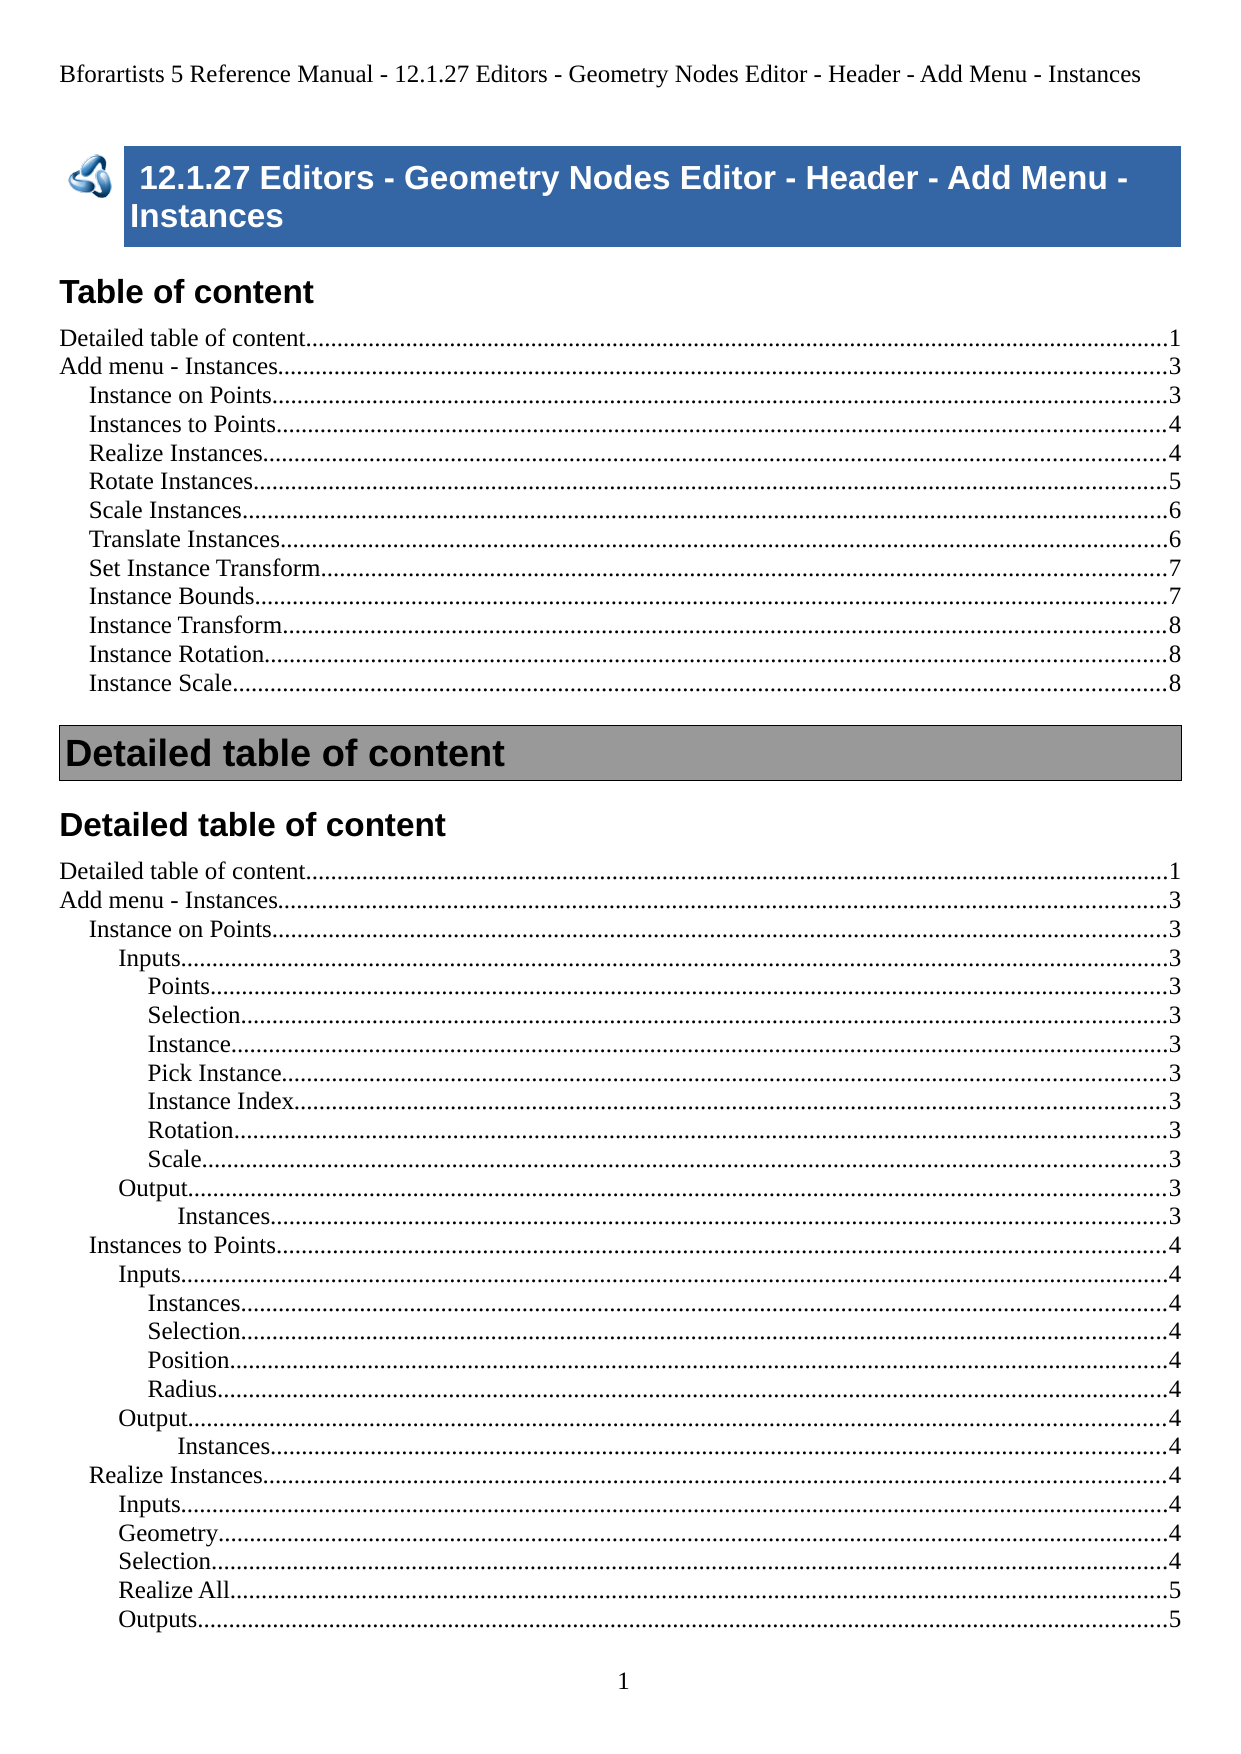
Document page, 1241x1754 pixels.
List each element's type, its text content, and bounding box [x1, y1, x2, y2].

table_header [59, 146, 124, 247]
text Geometry 4 [118, 1518, 1181, 1546]
text Scale Instances 6 [88, 495, 1181, 524]
text Output 3 [118, 1173, 1181, 1201]
text Instance Scale 8 [88, 668, 1181, 696]
text Instances to Points 4 [88, 409, 1181, 438]
text Instances 4 [177, 1431, 1181, 1460]
text Rotate Instances 5 [88, 466, 1181, 495]
text Set Instance Transform 7 [88, 553, 1181, 581]
picture [65, 152, 114, 201]
subtitle Detailed table of content [59, 805, 1181, 844]
text Instance Rotation 8 [88, 639, 1181, 668]
table_header 12.1.27 Editors - Geometry Nodes Editor - Header - Add Menu - Instances [124, 146, 1181, 247]
text Selection 4 [147, 1316, 1181, 1345]
text Inputs 3 [118, 943, 1181, 971]
text Inputs 4 [118, 1489, 1181, 1518]
text Detailed table of content 1 [59, 856, 1181, 885]
text Position 4 [147, 1345, 1181, 1374]
text Add menu - Instances 3 [59, 885, 1181, 914]
text Selection 3 [147, 1000, 1181, 1029]
text Rotation 3 [147, 1115, 1181, 1144]
text Instance 3 [147, 1029, 1181, 1058]
text Instances 3 [177, 1201, 1181, 1230]
text Instance Transform 8 [88, 610, 1181, 639]
text Translate Instances 6 [88, 524, 1181, 553]
text Instance Bounds 7 [88, 581, 1181, 610]
text Selection 4 [118, 1546, 1181, 1575]
text Pick Instance 3 [147, 1058, 1181, 1086]
text Points 3 [147, 971, 1181, 1000]
text Realize Instances 4 [88, 438, 1181, 466]
text Outputs 5 [118, 1604, 1181, 1633]
text Realize All 5 [118, 1575, 1181, 1604]
subtitle Table of content [59, 272, 1181, 310]
text Radius 4 [147, 1374, 1181, 1403]
text Scale 3 [147, 1144, 1181, 1173]
text Instance on Points 3 [88, 380, 1181, 409]
text Detailed table of content 1 [59, 323, 1181, 351]
text Add menu - Instances 3 [59, 351, 1181, 380]
text Instances 4 [147, 1288, 1181, 1316]
text Output 4 [118, 1403, 1181, 1431]
text Instance on Points 3 [88, 914, 1181, 943]
text Instances to Points 4 [88, 1230, 1181, 1259]
text Instance Index 3 [147, 1086, 1181, 1115]
text Realize Instances 4 [88, 1460, 1181, 1489]
text Inputs 4 [118, 1259, 1181, 1288]
table_header Detailed table of content [60, 726, 1181, 780]
